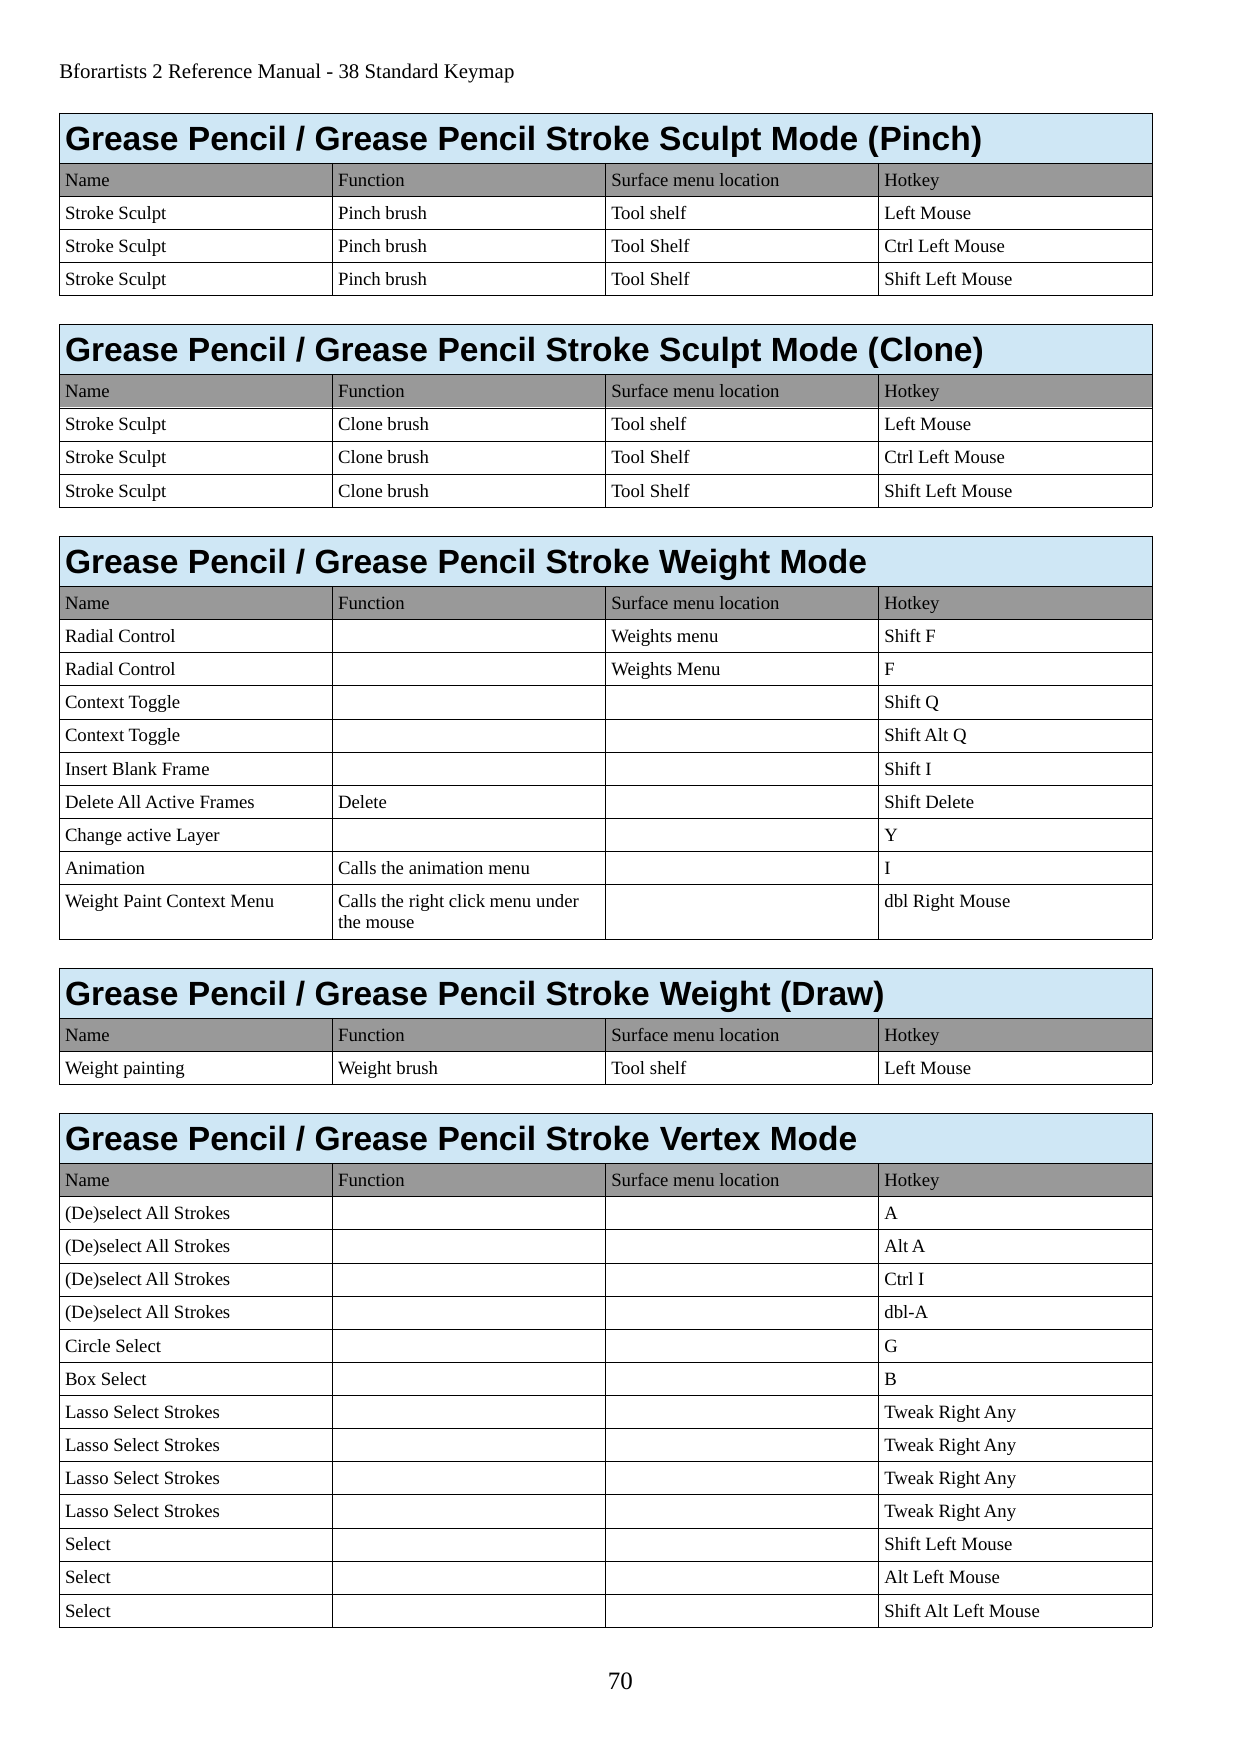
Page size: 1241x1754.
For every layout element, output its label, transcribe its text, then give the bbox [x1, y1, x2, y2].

table_cell [606, 885, 878, 939]
table_cell F [879, 653, 1152, 685]
table_cell Stroke Sculpt [60, 442, 332, 474]
table_cell Name [60, 375, 332, 407]
table_cell Surface menu location [606, 1164, 878, 1196]
table_cell Tweak Right Any [879, 1495, 1152, 1527]
table_cell [333, 1363, 605, 1395]
table_cell Pinch brush [333, 230, 605, 262]
table_cell [606, 720, 878, 752]
table_cell [606, 819, 878, 851]
table_cell B [879, 1363, 1152, 1395]
table_cell Shift Q [879, 686, 1152, 718]
table_cell [606, 1529, 878, 1561]
table_cell Weight painting [60, 1052, 332, 1084]
table_cell [333, 686, 605, 718]
table_cell Name [60, 587, 332, 619]
table_cell Stroke Sculpt [60, 409, 332, 441]
table_cell [606, 1429, 878, 1461]
table_cell Insert Blank Frame [60, 753, 332, 785]
table_cell Select [60, 1529, 332, 1561]
table_cell Change active Layer [60, 819, 332, 851]
table_cell I [879, 852, 1152, 884]
table_cell [333, 1197, 605, 1229]
table_cell [606, 1562, 878, 1594]
table_cell [333, 819, 605, 851]
table_cell dbl Right Mouse [879, 885, 1152, 939]
table_cell Hotkey [879, 375, 1152, 407]
table_cell [333, 1429, 605, 1461]
table_cell Surface menu location [606, 164, 878, 196]
table_cell Animation [60, 852, 332, 884]
table_cell Ctrl Left Mouse [879, 442, 1152, 474]
table_cell Lasso Select Strokes [60, 1429, 332, 1461]
table_cell G [879, 1330, 1152, 1362]
table_cell [606, 1297, 878, 1329]
table_cell Tweak Right Any [879, 1429, 1152, 1461]
table_cell Hotkey [879, 164, 1152, 196]
table_cell Left Mouse [879, 1052, 1152, 1084]
table_cell Tool shelf [606, 197, 878, 229]
table_cell Hotkey [879, 1019, 1152, 1051]
table_cell Lasso Select Strokes [60, 1396, 332, 1428]
table_cell Stroke Sculpt [60, 197, 332, 229]
table_cell (De)select All Strokes [60, 1297, 332, 1329]
table_cell Weight brush [333, 1052, 605, 1084]
table_cell [606, 1495, 878, 1527]
table_cell Clone brush [333, 475, 605, 507]
table_cell Shift Left Mouse [879, 263, 1152, 295]
table_header Grease Pencil / Grease Pencil Stroke Vertex Mode [60, 1114, 1152, 1163]
table_cell [606, 1462, 878, 1494]
table_cell Surface menu location [606, 587, 878, 619]
table_cell [606, 1363, 878, 1395]
table_cell Pinch brush [333, 263, 605, 295]
table_cell [333, 720, 605, 752]
table_cell (De)select All Strokes [60, 1264, 332, 1296]
table_cell [606, 1230, 878, 1262]
table_cell A [879, 1197, 1152, 1229]
table_cell [333, 1396, 605, 1428]
table_cell Context Toggle [60, 686, 332, 718]
table_cell Tool Shelf [606, 442, 878, 474]
table_cell Function [333, 1019, 605, 1051]
table_cell Stroke Sculpt [60, 230, 332, 262]
table_cell Clone brush [333, 409, 605, 441]
table_cell Radial Control [60, 653, 332, 685]
table_cell Hotkey [879, 587, 1152, 619]
table_cell Tweak Right Any [879, 1396, 1152, 1428]
table_cell Function [333, 587, 605, 619]
table_cell Tool shelf [606, 409, 878, 441]
table_cell Circle Select [60, 1330, 332, 1362]
table_cell [606, 1396, 878, 1428]
table_cell Clone brush [333, 442, 605, 474]
table_cell [606, 1197, 878, 1229]
table_cell Name [60, 164, 332, 196]
table_cell Lasso Select Strokes [60, 1495, 332, 1527]
table_cell [606, 1264, 878, 1296]
table_cell (De)select All Strokes [60, 1230, 332, 1262]
table_cell Select [60, 1562, 332, 1594]
table_cell [333, 1595, 605, 1627]
table_cell Weights menu [606, 620, 878, 652]
table_cell Context Toggle [60, 720, 332, 752]
table_cell Name [60, 1019, 332, 1051]
table_header Grease Pencil / Grease Pencil Stroke Weight Mode [60, 537, 1152, 586]
table_cell (De)select All Strokes [60, 1197, 332, 1229]
table_cell Tweak Right Any [879, 1462, 1152, 1494]
table_cell [606, 1595, 878, 1627]
table_cell Calls the animation menu [333, 852, 605, 884]
table_cell Tool shelf [606, 1052, 878, 1084]
table_cell [606, 852, 878, 884]
table_cell [333, 753, 605, 785]
table_cell [333, 1529, 605, 1561]
table_header Grease Pencil / Grease Pencil Stroke Sculpt Mode (Clone) [60, 325, 1152, 374]
table_cell Left Mouse [879, 409, 1152, 441]
table_cell Function [333, 375, 605, 407]
table_cell [606, 786, 878, 818]
table_cell Shift F [879, 620, 1152, 652]
table_cell Ctrl I [879, 1264, 1152, 1296]
table_cell Calls the right click menu under the mouse [333, 885, 605, 939]
table_cell Select [60, 1595, 332, 1627]
table_cell Stroke Sculpt [60, 263, 332, 295]
table_cell Lasso Select Strokes [60, 1462, 332, 1494]
table_cell [333, 1495, 605, 1527]
table_cell Surface menu location [606, 1019, 878, 1051]
table_cell [333, 1297, 605, 1329]
table_cell Hotkey [879, 1164, 1152, 1196]
table_cell Weight Paint Context Menu [60, 885, 332, 939]
table_cell [606, 686, 878, 718]
table_cell [333, 1264, 605, 1296]
table_cell [606, 1330, 878, 1362]
table_cell [606, 753, 878, 785]
table_cell Tool Shelf [606, 230, 878, 262]
table_cell [333, 1562, 605, 1594]
table_cell Shift Alt Left Mouse [879, 1595, 1152, 1627]
table_cell Stroke Sculpt [60, 475, 332, 507]
table_cell Box Select [60, 1363, 332, 1395]
table_cell Tool Shelf [606, 475, 878, 507]
table_cell Pinch brush [333, 197, 605, 229]
table_cell Delete [333, 786, 605, 818]
table_cell Weights Menu [606, 653, 878, 685]
table_header Grease Pencil / Grease Pencil Stroke Weight (Draw) [60, 969, 1152, 1018]
table_cell Name [60, 1164, 332, 1196]
table_cell Shift I [879, 753, 1152, 785]
table_cell Ctrl Left Mouse [879, 230, 1152, 262]
table_cell Alt A [879, 1230, 1152, 1262]
table_cell Shift Left Mouse [879, 475, 1152, 507]
table_cell Function [333, 1164, 605, 1196]
table_cell [333, 1230, 605, 1262]
table_cell Tool Shelf [606, 263, 878, 295]
table_cell [333, 1462, 605, 1494]
table_cell Shift Delete [879, 786, 1152, 818]
table_cell Shift Alt Q [879, 720, 1152, 752]
table_header Grease Pencil / Grease Pencil Stroke Sculpt Mode (Pinch) [60, 114, 1152, 163]
table_cell Delete All Active Frames [60, 786, 332, 818]
table_cell Shift Left Mouse [879, 1529, 1152, 1561]
table_cell Alt Left Mouse [879, 1562, 1152, 1594]
table_cell [333, 620, 605, 652]
table_cell Function [333, 164, 605, 196]
table_cell Radial Control [60, 620, 332, 652]
table_cell dbl-A [879, 1297, 1152, 1329]
table_cell [333, 653, 605, 685]
table_cell Left Mouse [879, 197, 1152, 229]
table_cell Surface menu location [606, 375, 878, 407]
table_cell [333, 1330, 605, 1362]
table_cell Y [879, 819, 1152, 851]
